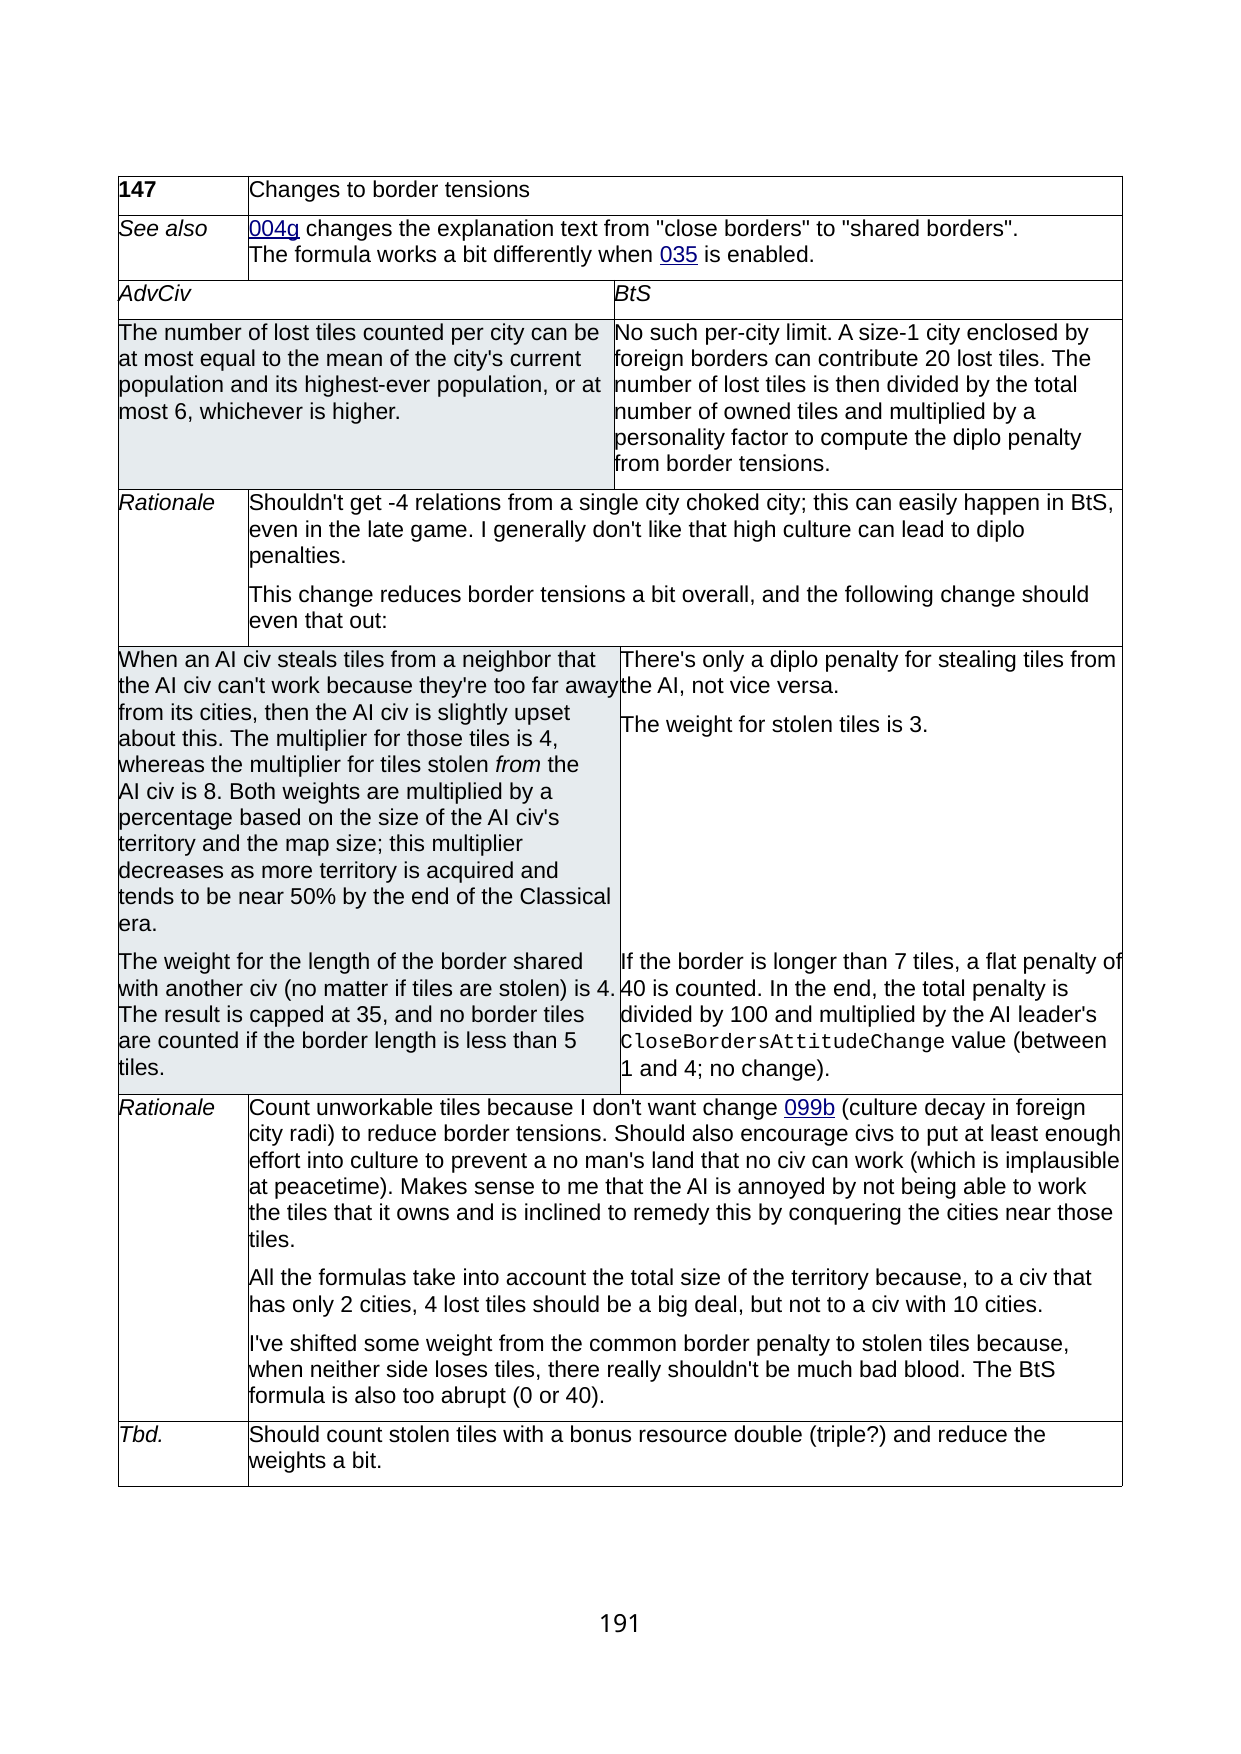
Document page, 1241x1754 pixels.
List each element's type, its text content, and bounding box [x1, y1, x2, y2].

table_cell Rationale [119, 1095, 248, 1421]
table_header 147 [119, 177, 248, 214]
table_cell The number of lost tiles counted per city can be at most equal to the mean of the city's current population and its highest-ever population, or at most 6, whichever is higher. [119, 320, 614, 489]
table_cell Shouldn't get -4 relations from a single city choked city; this can easily happen in BtS, even in the late game. I generally don't like that high culture can lead to diplo penalties. This change reduces border tensions a bit overall, and the following change should even that out: [249, 490, 1122, 646]
table_cell 004g changes the explanation text from "close borders" to "shared borders". The formula works a bit differently when 035 is enabled. [249, 216, 1122, 280]
table_cell Rationale [119, 490, 248, 646]
table_cell When an AI civ steals tiles from a neighbor that the AI civ can't work because they're too far away from its cities, then the AI civ is slightly upset about this. The multiplier for those tiles is 4, whereas the multiplier for tiles stolen from the AI civ is 8. Both weights are multiplied by a percentage based on the size of the AI civ's territory and the map size; this multiplier decreases as more territory is acquired and tends to be near 50% by the end of the Classical era. The weight for the length of the border shared with another civ (no matter if tiles are stolen) is 4. The result is capped at 35, and no border tiles are counted if the border length is less than 5 tiles. [119, 647, 620, 1094]
table_cell See also [119, 216, 248, 280]
table_cell There's only a diplo penalty for stealing tiles from the AI, not vice versa. The weight for stolen tiles is 3. If the border is longer than 7 tiles, a flat penalty of 40 is counted. In the end, the total penalty is divided by 100 and multiplied by the AI leader's CloseBordersAttitudeChange value (between 1 and 4; no change). [621, 647, 1122, 1094]
table_cell Count unworkable tiles because I don't want change 099b (culture decay in foreign city radi) to reduce border tensions. Should also encourage civs to put at least enough effort into culture to prevent a no man's land that no civ can work (which is implausible at peacetime). Makes sense to me that the AI is annoyed by not being able to work the tiles that it owns and is inclined to remedy this by conquering the cities near those tiles. All the formulas take into account the total size of the territory because, to a civ that has only 2 cities, 4 lost tiles should be a big deal, but not to a civ with 10 cities. I've shifted some weight from the common border penalty to stolen tiles because, when neither side loses tiles, there really shouldn't be much bad blood. The BtS formula is also too abrupt (0 or 40). [249, 1095, 1122, 1421]
table_cell Tbd. [119, 1422, 248, 1486]
table_cell Should count stolen tiles with a bonus resource double (triple?) and reduce the weights a bit. [249, 1422, 1122, 1486]
table_cell BtS [615, 281, 1122, 318]
table_cell AdvCiv [119, 281, 614, 318]
table_header Changes to border tensions [249, 177, 1122, 214]
table_cell No such per-city limit. A size-1 city enclosed by foreign borders can contribute 20 lost tiles. The number of lost tiles is then divided by the total number of owned tiles and multiplied by a personality factor to compute the diplo penalty from border tensions. [615, 320, 1122, 489]
